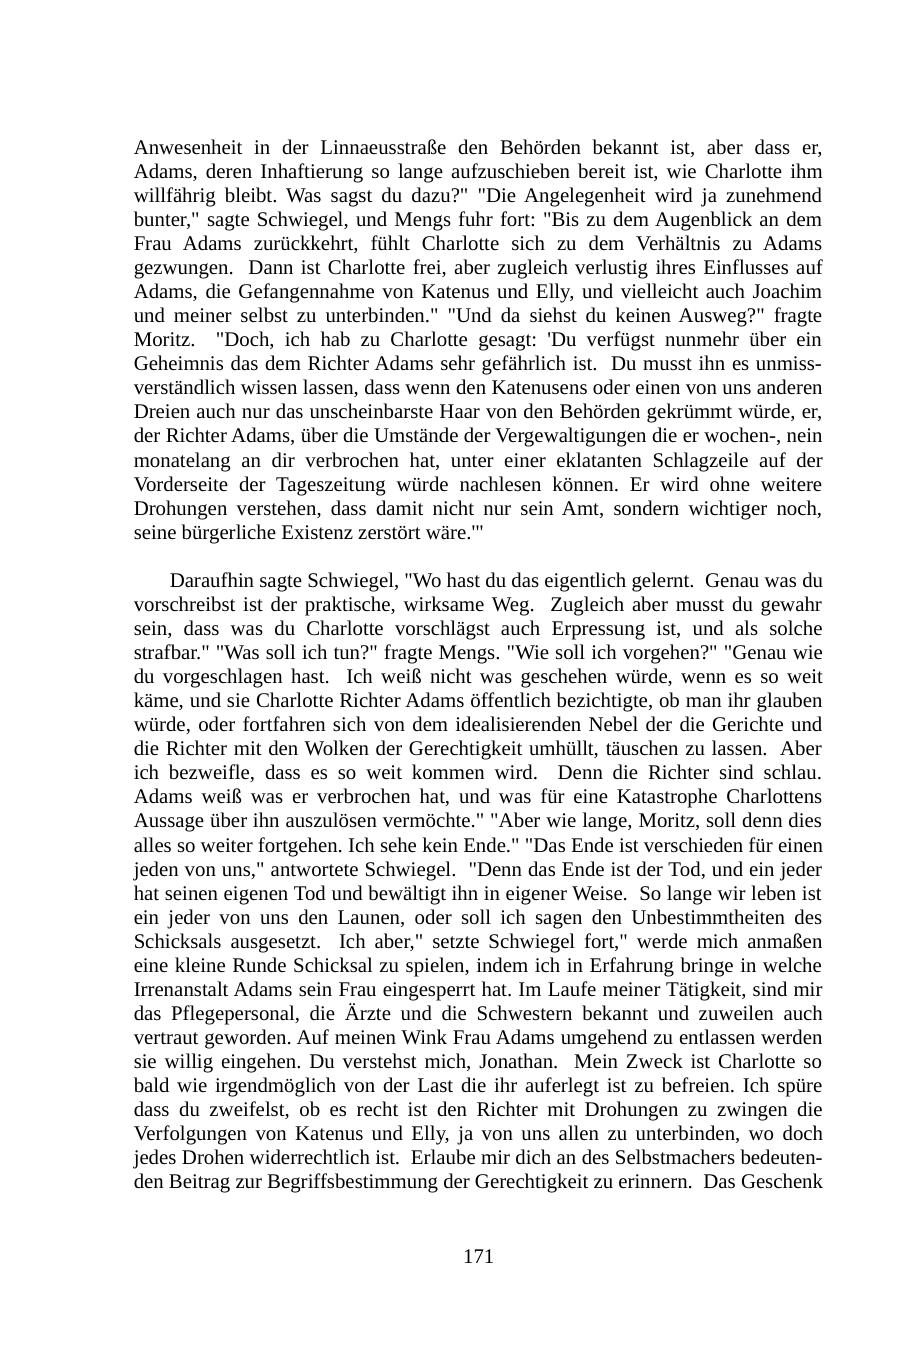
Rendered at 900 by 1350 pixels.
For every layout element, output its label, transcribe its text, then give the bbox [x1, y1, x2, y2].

text Daraufhin sagte Schwiegel, "Wo hast du das eigentlich gelernt. Genau was du vorschreibst ist der praktische, wirksame Weg. Zugleich aber musst du gewahr sein, dass was du Charlotte vorschlägst auch Erpressung ist, und als solche strafbar." "Was soll ich tun?" fragte Mengs. "Wie soll ich vorgehen?" "Genau wie du vorgeschlagen hast. Ich weiß nicht was geschehen würde, wenn es so weit käme, und sie Charlotte Richter Adams öffentlich bezichtigte, ob man ihr glauben würde, oder fortfahren sich von dem idealisierenden Nebel der die Gerichte und die Richter mit den Wolken der Gerechtigkeit umhüllt, täuschen zu lassen. Aber ich bezweifle, dass es so weit kommen wird. Denn die Richter sind schlau. Adams weiß was er verbrochen hat, und was für eine Katastrophe Charlottens Aussage über ihn auszulösen vermöchte." "Aber wie lange, Moritz, soll denn dies alles so weiter fortgehen. Ich sehe kein Ende." "Das Ende ist verschieden für einen jeden von uns," antwortete Schwiegel. "Denn das Ende ist der Tod, und ein jeder hat seinen eigenen Tod und bewältigt ihn in eigener Weise. So lange wir leben ist ein jeder von uns den Launen, oder soll ich sagen den Unbestimmtheiten des Schicksals ausgesetzt. Ich aber," setzte Schwiegel fort," werde mich anmaßen eine kleine Runde Schicksal zu spielen, indem ich in Erfahrung bringe in welche Irrenanstalt Adams sein Frau eingesperrt hat. Im Laufe meiner Tätigkeit, sind mir das Pflegepersonal, die Ärzte und die Schwestern bekannt und zuweilen auch vertraut geworden. Auf meinen Wink Frau Adams umgehend zu entlassen werden sie willig eingehen. Du verstehst mich, Jonathan. Mein Zweck ist Charlotte so bald wie irgendmöglich von der Last die ihr auferlegt ist zu befreien. Ich spüre dass du zweifelst, ob es recht ist den Richter mit Drohungen zu zwingen die Verfolgungen von Katenus und Elly, ja von uns allen zu unterbinden, wo doch jedes Drohen widerrechtlich ist. Erlaube mir dich an des Selbstmachers bedeuten-den Beitrag zur Begriffsbestimmung der Gerechtigkeit zu erinnern. Das Geschenk [133, 568, 823, 1193]
text Anwesenheit in der Linnaeusstraße den Behörden bekannt ist, aber dass er, Adams, deren Inhaftierung so lange aufzuschieben bereit ist, wie Charlotte ihm willfährig bleibt. Was sagst du dazu?" "Die Angelegenheit wird ja zunehmend bunter," sagte Schwiegel, und Mengs fuhr fort: "Bis zu dem Augenblick an dem Frau Adams zurückkehrt, fühlt Charlotte sich zu dem Verhältnis zu Adams gezwungen. Dann ist Charlotte frei, aber zugleich verlustig ihres Einflusses auf Adams, die Gefangennahme von Katenus und Elly, und vielleicht auch Joachim und meiner selbst zu unterbinden." "Und da siehst du keinen Ausweg?" fragte Moritz. "Doch, ich hab zu Charlotte gesagt: 'Du verfügst nunmehr über ein Geheimnis das dem Richter Adams sehr gefährlich ist. Du musst ihn es unmiss-verständlich wissen lassen, dass wenn den Katenusens oder einen von uns anderen Dreien auch nur das unscheinbarste Haar von den Behörden gekrümmt würde, er, der Richter Adams, über die Umstände der Vergewaltigungen die er wochen-, nein monatelang an dir verbrochen hat, unter einer eklatanten Schlagzeile auf der Vorderseite der Tageszeitung würde nachlesen können. Er wird ohne weitere Drohungen verstehen, dass damit nicht nur sein Amt, sondern wichtiger noch, seine bürgerliche Existenz zerstört wäre.'" [133, 135, 823, 544]
